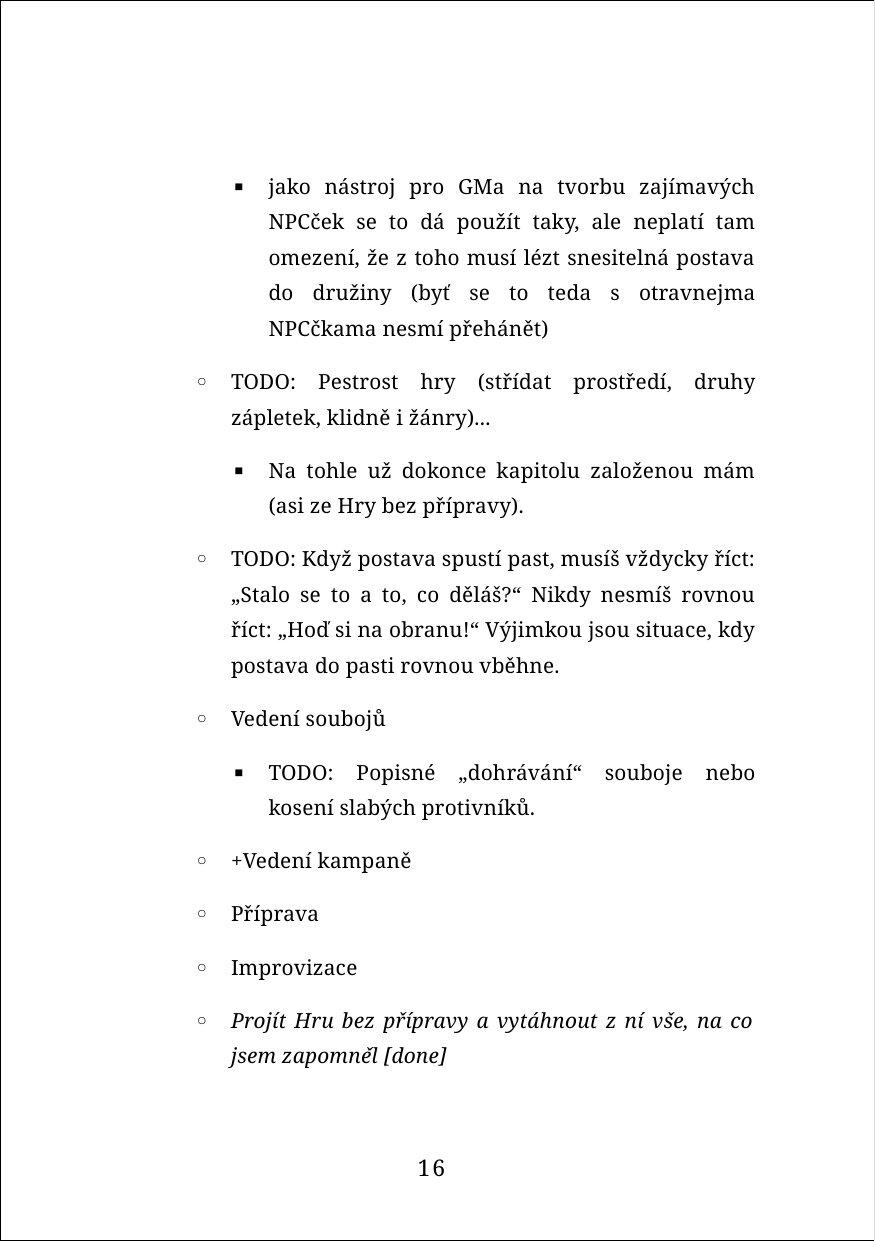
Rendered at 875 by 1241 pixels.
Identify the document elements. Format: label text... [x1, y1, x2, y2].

list +Vedení kampaně [193, 846, 756, 875]
list Na tohle už dokonce kapitolu založenou mám (asi ze Hry bez přípravy). [231, 456, 756, 520]
list Vedení soubojů [193, 704, 756, 733]
list jako nástroj pro GMa na tvorbu zajímavých NPCček se to dá použít taky, ale neplatí tam omezení, že z toho musí lézt snesitelná postava do družiny (byť se to teda s otravnejma NPCčkama nesmí přehánět) [231, 172, 756, 342]
list Příprava [193, 899, 756, 928]
list Improvizace [193, 953, 756, 981]
list TODO: Když postava spustí past, musíš vždycky říct: „Stalo se to a to, co děláš?“ Nikdy nesmíš rovnou říct: „Hoď si na obranu!“ Výjimkou jsou situace, kdy postava do pasti rovnou vběhne. [193, 544, 756, 679]
list TODO: Popisné „dohrávání“ souboje nebo kosení slabých protivníků. [231, 758, 756, 822]
list Projít Hru bez přípravy a vytáhnout z ní vše, na co jsem zapomněl [done] [193, 1006, 756, 1070]
list TODO: Pestrost hry (střídat prostředí, druhy zápletek, klidně i žánry)... [193, 367, 756, 431]
